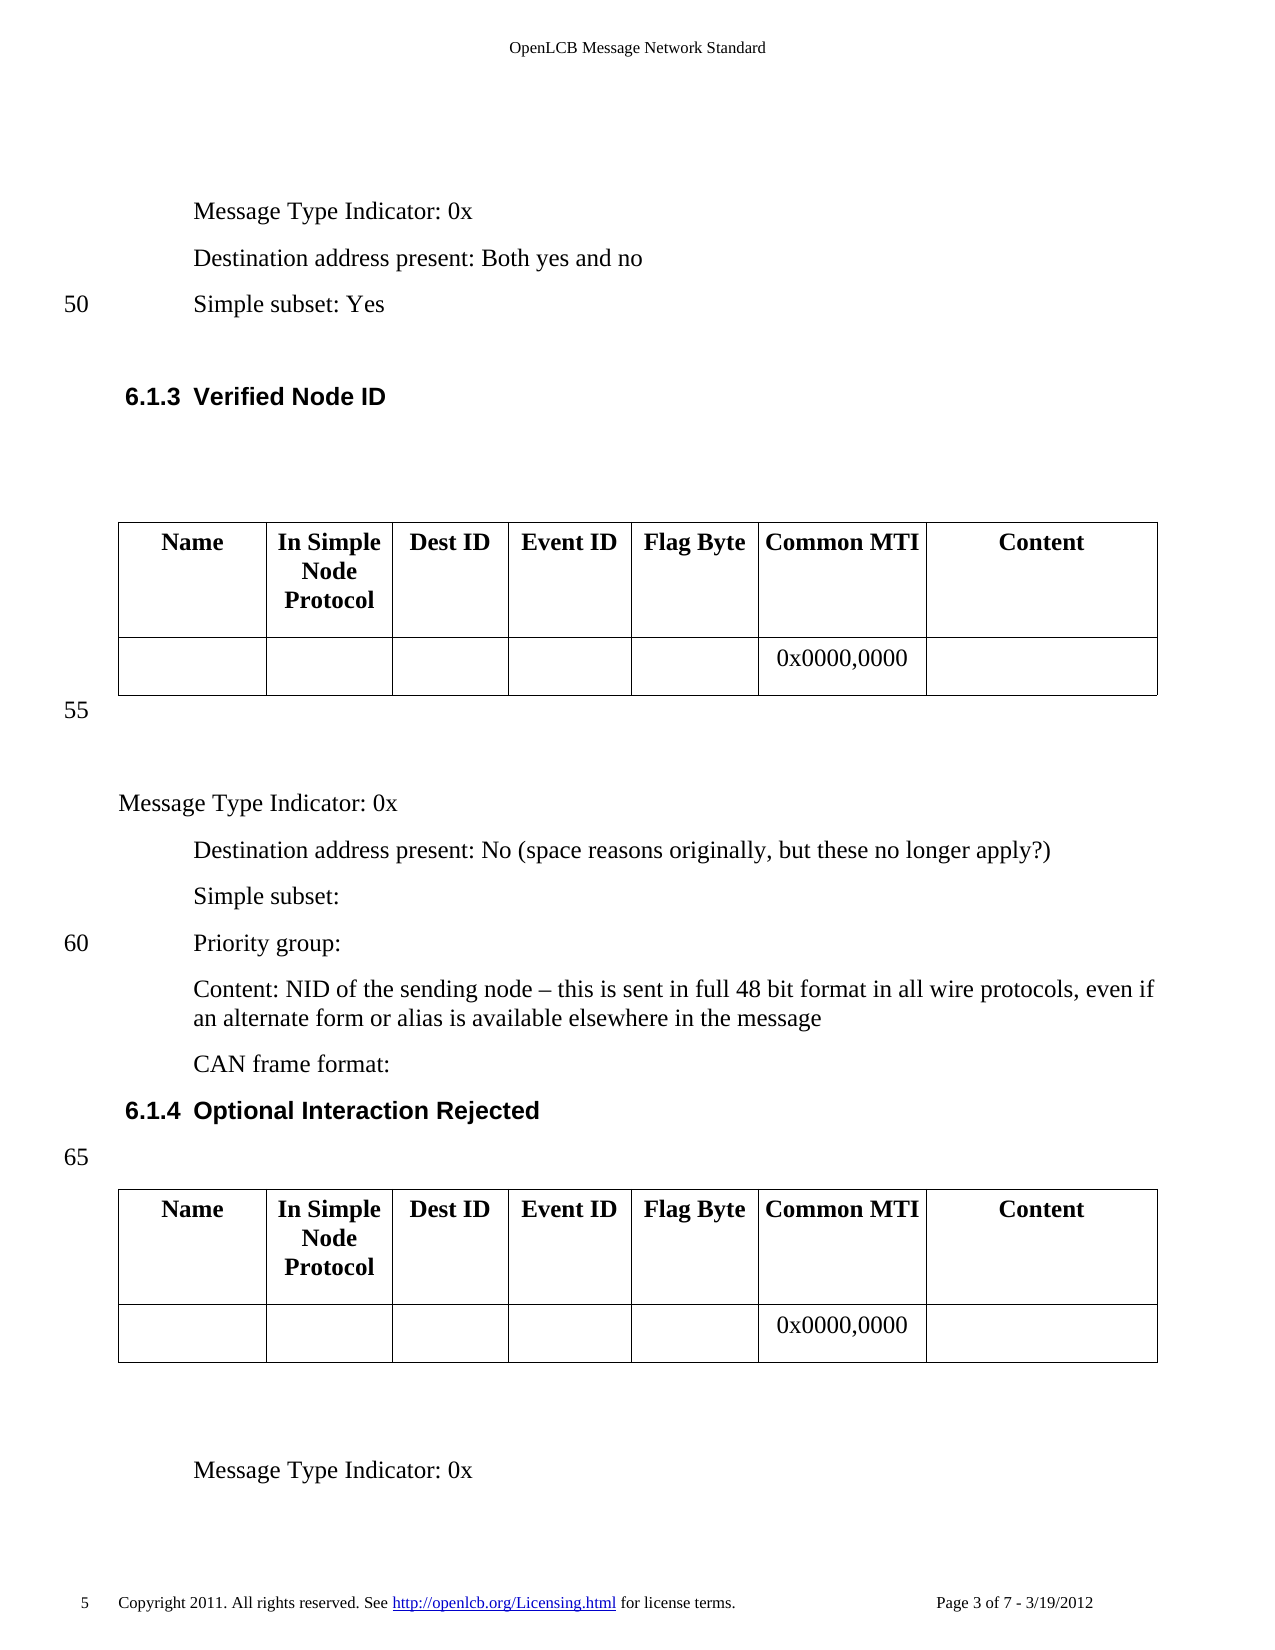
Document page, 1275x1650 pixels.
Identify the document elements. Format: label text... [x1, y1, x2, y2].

text Message Type Indicator: 0x [193, 196, 1157, 225]
table_cell [509, 1305, 631, 1362]
table_header Content [927, 1190, 1157, 1304]
text Priority group: [193, 928, 1157, 956]
table_cell [267, 638, 392, 695]
table_header Flag Byte [632, 1190, 758, 1304]
text Content: NID of the sending node – this is sent in full 48 bit format in all wire protocols, even if an alternate form or alias is available elsewhere in the message [193, 974, 1157, 1032]
table_header Event ID [509, 523, 631, 637]
text Message Type Indicator: 0x [193, 1455, 1157, 1484]
table_header Dest ID [393, 1190, 508, 1304]
table_header In Simple Node Protocol [267, 523, 392, 637]
table_header Common MTI [759, 1190, 926, 1304]
table_header Name [119, 1190, 266, 1304]
text Message Type Indicator: 0x [118, 788, 1157, 817]
table_cell [393, 638, 508, 695]
table_cell 0x0000,0000 [759, 1305, 926, 1362]
table_cell [927, 1305, 1157, 1362]
subtitle Verified Node ID [118, 382, 1157, 411]
table_header In Simple Node Protocol [267, 1190, 392, 1304]
table_cell [927, 638, 1157, 695]
table_header Dest ID [393, 523, 508, 637]
text Destination address present: Both yes and no [193, 243, 1157, 272]
table_header Event ID [509, 1190, 631, 1304]
text CAN frame format: [193, 1049, 1157, 1078]
table_cell [267, 1305, 392, 1362]
table_cell [632, 1305, 758, 1362]
text Simple subset: [193, 881, 1157, 910]
table_header Common MTI [759, 523, 926, 637]
table_header Content [927, 523, 1157, 637]
table_cell 0x0000,0000 [759, 638, 926, 695]
table_cell [632, 638, 758, 695]
table_cell [119, 1305, 266, 1362]
text Destination address present: No (space reasons originally, but these no longer apply?) [193, 835, 1157, 863]
table_header Flag Byte [632, 523, 758, 637]
text Simple subset: Yes [193, 289, 1157, 318]
table_header Name [119, 523, 266, 637]
table_cell [119, 638, 266, 695]
table_cell [509, 638, 631, 695]
subtitle Optional Interaction Rejected [118, 1096, 1157, 1124]
table_cell [393, 1305, 508, 1362]
